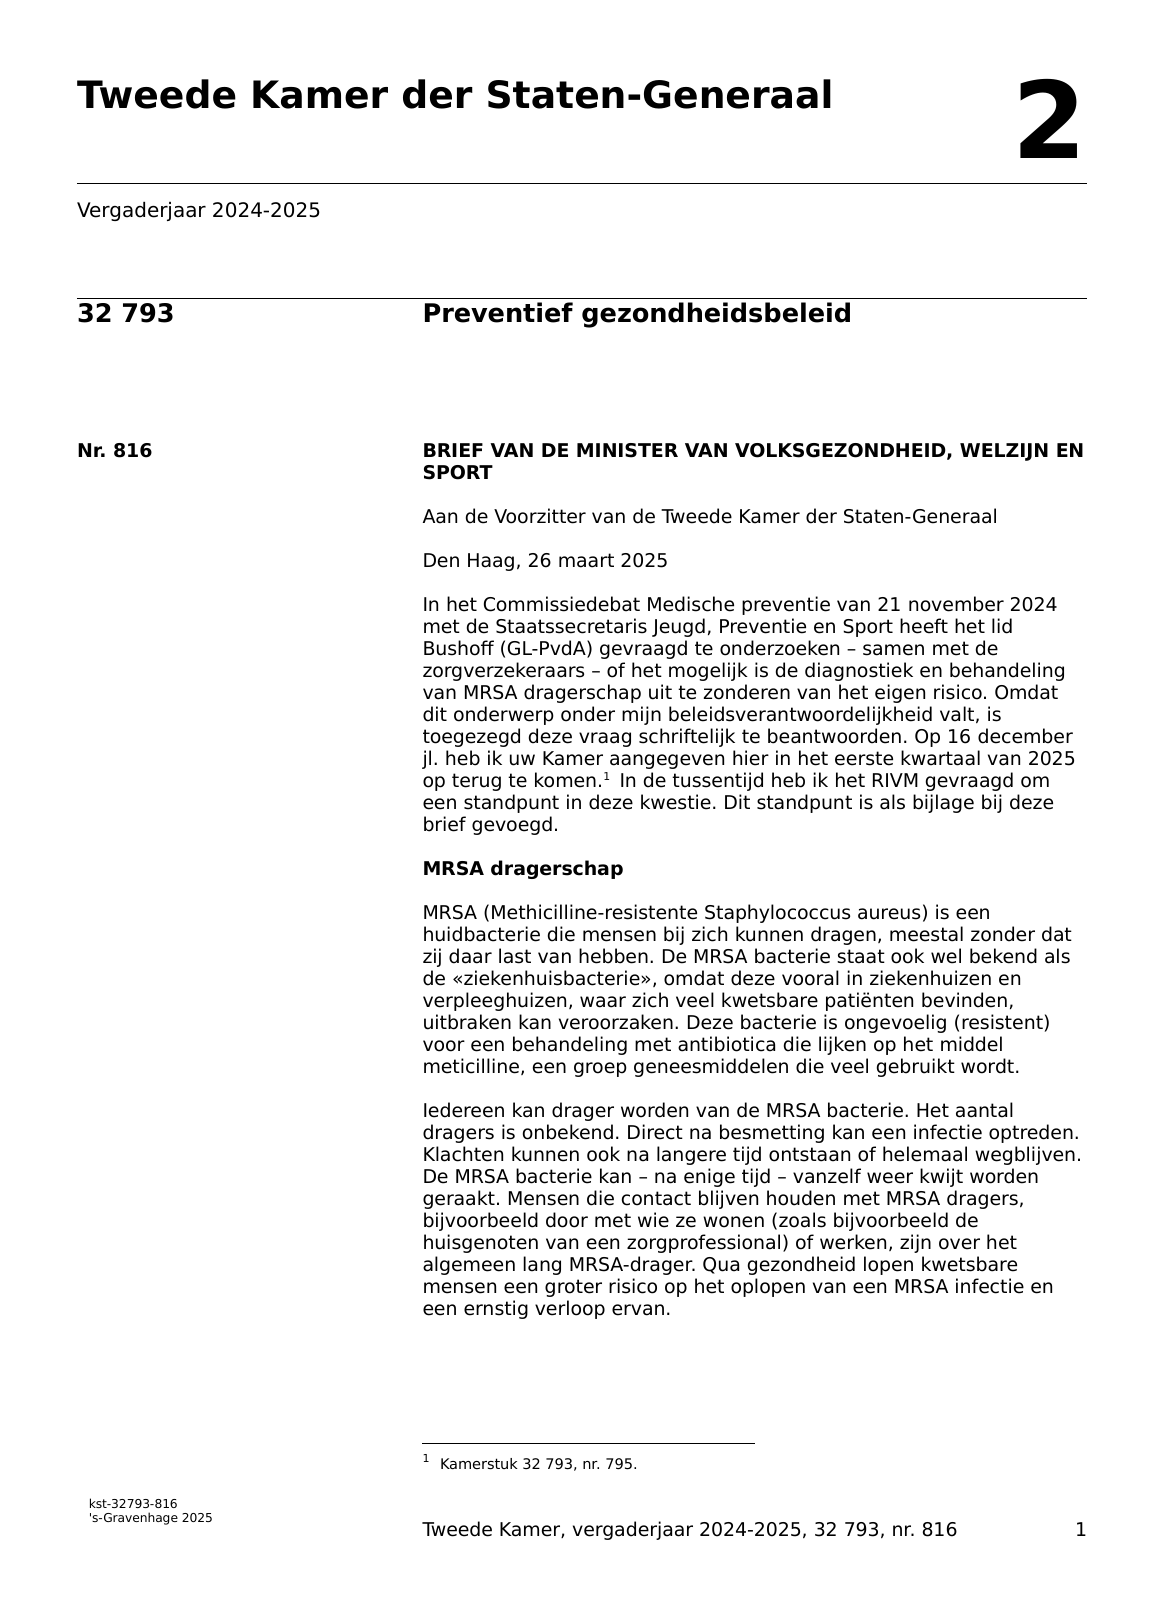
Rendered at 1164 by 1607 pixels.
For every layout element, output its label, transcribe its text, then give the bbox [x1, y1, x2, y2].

table_cell Vergaderjaar 2024-2025 [77, 184, 1087, 298]
text Iedereen kan drager worden van de MRSA bacterie. Het aantal dragers is onbekend. Direct na besmetting kan een infectie optreden. Klachten kunnen ook na langere tijd ontstaan of helemaal wegblijven. De MRSA bacterie kan – na enige tijd – vanzelf weer kwijt worden geraakt. Mensen die contact blijven houden met MRSA dragers, bijvoorbeeld door met wie ze wonen (zoals bijvoorbeeld de huisgenoten van een zorgprofessional) of werken, zijn over het algemeen lang MRSA-drager. Qua gezondheid lopen kwetsbare mensen een groter risico op het oplopen van een MRSA infectie en een ernstig verloop ervan. [422, 1100, 1087, 1320]
table_header 2 [886, 59, 1087, 183]
subtitle 32 793 Preventief gezondheidsbeleid [77, 299, 1087, 329]
text Aan de Voorzitter van de Tweede Kamer der Staten-Generaal [422, 506, 1087, 528]
text kst-32793-816 [88, 1497, 323, 1511]
table_header Tweede Kamer der Staten-Generaal [77, 59, 886, 183]
text MRSA (Methicilline-resistente Staphylococcus aureus) is een huidbacterie die mensen bij zich kunnen dragen, meestal zonder dat zij daar last van hebben. De MRSA bacterie staat ook wel bekend als de «ziekenhuisbacterie», omdat deze vooral in ziekenhuizen en verpleeghuizen, waar zich veel kwetsbare patiënten bevinden, uitbraken kan veroorzaken. Deze bacterie is ongevoelig (resistent) voor een behandeling met antibiotica die lijken op het middel meticilline, een groep geneesmiddelen die veel gebruikt wordt. [422, 902, 1087, 1078]
subtitle MRSA dragerschap [422, 858, 1087, 880]
text In het Commissiedebat Medische preventie van 21 november 2024 met de Staatssecretaris Jeugd, Preventie en Sport heeft het lid Bushoff (GL-PvdA) gevraagd te onderzoeken – samen met de zorgverzekeraars – of het mogelijk is de diagnostiek en behandeling van MRSA dragerschap uit te zonderen van het eigen risico. Omdat dit onderwerp onder mijn beleidsverantwoordelijkheid valt, is toegezegd deze vraag schriftelijk te beantwoorden. Op 16 december jl. heb ik uw Kamer aangegeven hier in het eerste kwartaal van 2025 op terug te komen. In de tussentijd heb ik het RIVM gevraagd om een standpunt in deze kwestie. Dit standpunt is als bijlage bij deze brief gevoegd. [422, 594, 1087, 836]
text Kamerstuk 32 793, nr. 795. [422, 1452, 1087, 1474]
text 's-Gravenhage 2025 [88, 1511, 323, 1525]
text Den Haag, 26 maart 2025 [422, 550, 1087, 572]
subtitle Nr. 816 BRIEF VAN DE MINISTER VAN VOLKSGEZONDHEID, WELZIJN EN SPORT [77, 440, 1087, 484]
